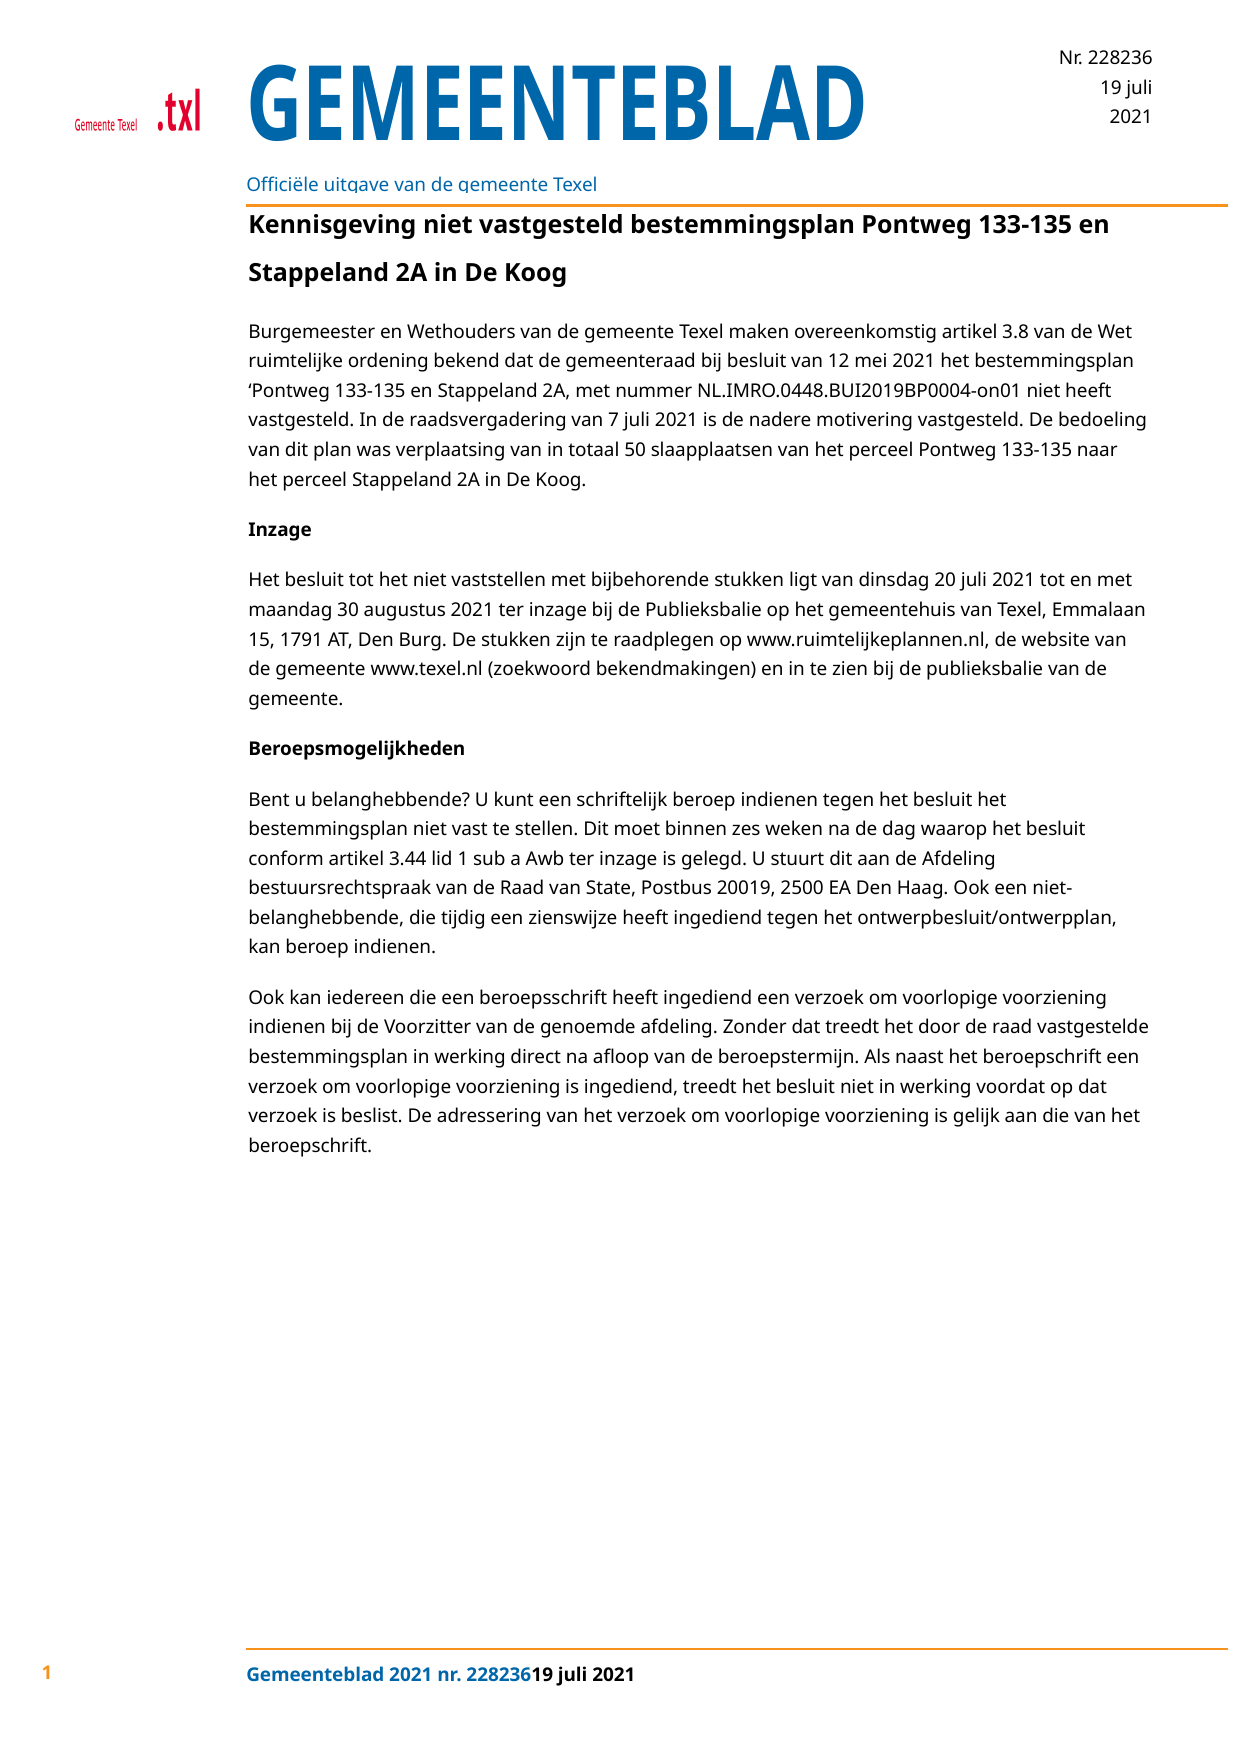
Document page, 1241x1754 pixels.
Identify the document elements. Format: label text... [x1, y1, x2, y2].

text Inzage [248, 516, 1152, 542]
text Beroepsmogelijkheden [248, 735, 1152, 761]
picture [41, 47, 231, 172]
text Ook kan iedereen die een beroepsschrift heeft ingediend een verzoek om voorlopige voorziening indienen bij de Voorzitter van de genoemde afdeling. Zonder dat treedt het door de raad vastgestelde bestemmingsplan in werking direct na afloop van de beroepstermijn. Als naast het beroepschrift een verzoek om voorlopige voorziening is ingediend, treedt het besluit niet in werking voordat op dat verzoek is beslist. De adressering van het verzoek om voorlopige voorziening is gelijk aan die van het beroepschrift. [248, 984, 1152, 1158]
text Het besluit tot het niet vaststellen met bijbehorende stukken ligt van dinsdag 20 juli 2021 tot en met maandag 30 augustus 2021 ter inzage bij de Publieksbalie op het gemeentehuis van Texel, Emmalaan 15, 1791 AT, Den Burg. De stukken zijn te raadplegen op www.ruimtelijkeplannen.nl, de website van de gemeente www.texel.nl (zoekwoord bekendmakingen) en in te zien bij de publieksbalie van de gemeente. [248, 567, 1152, 711]
text Bent u belanghebbende? U kunt een schriftelijk beroep indienen tegen het besluit het bestemmingsplan niet vast te stellen. Dit moet binnen zes weken na de dag waarop het besluit conform artikel 3.44 lid 1 sub a Awb ter inzage is gelegd. U stuurt dit aan de Afdeling bestuursrechtspraak van de Raad van State, Postbus 20019, 2500 EA Den Haag. Ook een niet- belanghebbende, die tijdig een zienswijze heeft ingediend tegen het ontwerpbesluit/ontwerpplan, kan beroep indienen. [248, 786, 1152, 959]
text Burgemeester en Wethouders van de gemeente Texel maken overeenkomstig artikel 3.8 van de Wet ruimtelijke ordening bekend dat de gemeenteraad bij besluit van 12 mei 2021 het bestemmingsplan ‘Pontweg 133-135 en Stappeland 2A, met nummer NL.IMRO.0448.BUI2019BP0004-on01 niet heeft vastgesteld. In de raadsvergadering van 7 juli 2021 is de nadere motivering vastgesteld. De bedoeling van dit plan was verplaatsing van in totaal 50 slaapplaatsen van het perceel Pontweg 133-135 naar het perceel Stappeland 2A in De Koog. [248, 318, 1152, 492]
text Kennisgeving niet vastgesteld bestemmingsplan Pontweg 133-135 en Stappeland 2A in De Koog [248, 207, 1152, 288]
